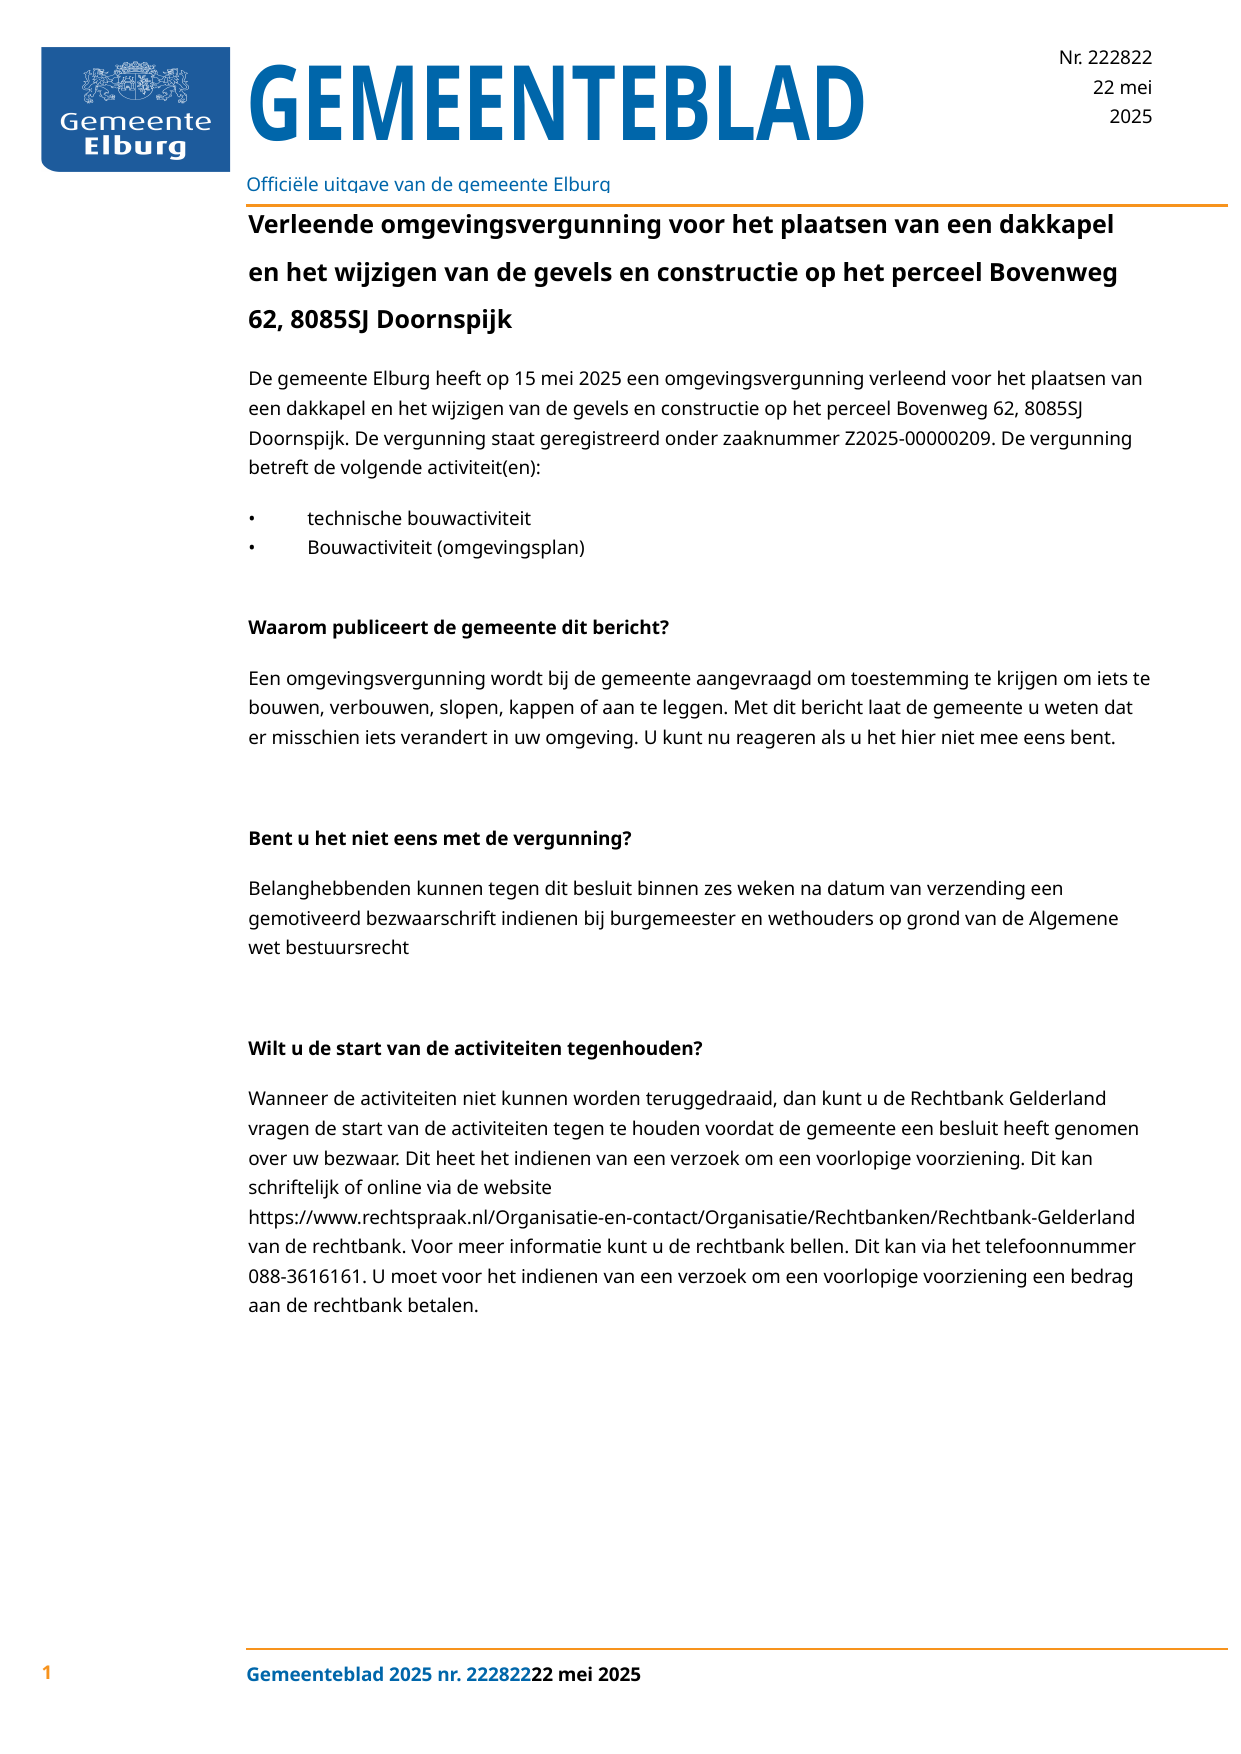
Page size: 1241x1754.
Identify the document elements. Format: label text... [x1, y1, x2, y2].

list Bouwactiviteit (omgevingsplan) [248, 534, 1152, 560]
picture [41, 47, 231, 172]
text Verleende omgevingsvergunning voor het plaatsen van een dakkapel en het wijzigen van de gevels en constructie op het perceel Bovenweg 62, 8085SJ Doornspijk [248, 207, 1152, 336]
text Waarom publiceert de gemeente dit bericht? [248, 614, 1152, 640]
text Belanghebbenden kunnen tegen dit besluit binnen zes weken na datum van verzending een gemotiveerd bezwaarschrift indienen bij burgemeester en wethouders op grond van de Algemene wet bestuursrecht [248, 875, 1152, 960]
text De gemeente Elburg heeft op 15 mei 2025 een omgevingsvergunning verleend voor het plaatsen van een dakkapel en het wijzigen van de gevels en constructie op het perceel Bovenweg 62, 8085SJ Doornspijk. De vergunning staat geregistreerd onder zaaknummer Z2025-00000209. De vergunning betreft de volgende activiteit(en): [248, 366, 1152, 480]
text Wanneer de activiteiten niet kunnen worden teruggedraaid, dan kunt u de Rechtbank Gelderland vragen de start van de activiteiten tegen te houden voordat de gemeente een besluit heeft genomen over uw bezwaar. Dit heet het indienen van een verzoek om een voorlopige voorziening. Dit kan schriftelijk of online via de website https://www.rechtspraak.nl/Organisatie-en-contact/Organisatie/Rechtbanken/Rechtbank-Gelderland van de rechtbank. Voor meer informatie kunt u de rechtbank bellen. Dit kan via het telefoonnummer 088-3616161. U moet voor het indienen van een verzoek om een voorlopige voorziening een bedrag aan de rechtbank betalen. [248, 1086, 1152, 1318]
text Een omgevingsvergunning wordt bij de gemeente aangevraagd om toestemming te krijgen om iets te bouwen, verbouwen, slopen, kappen of aan te leggen. Met dit bericht laat de gemeente u weten dat er misschien iets verandert in uw omgeving. U kunt nu reageren als u het hier niet mee eens bent. [248, 665, 1152, 749]
text Wilt u de start van de activiteiten tegenhouden? [248, 1035, 1152, 1061]
text Bent u het niet eens met de vergunning? [248, 825, 1152, 850]
list technische bouwactiviteit [248, 505, 1152, 530]
